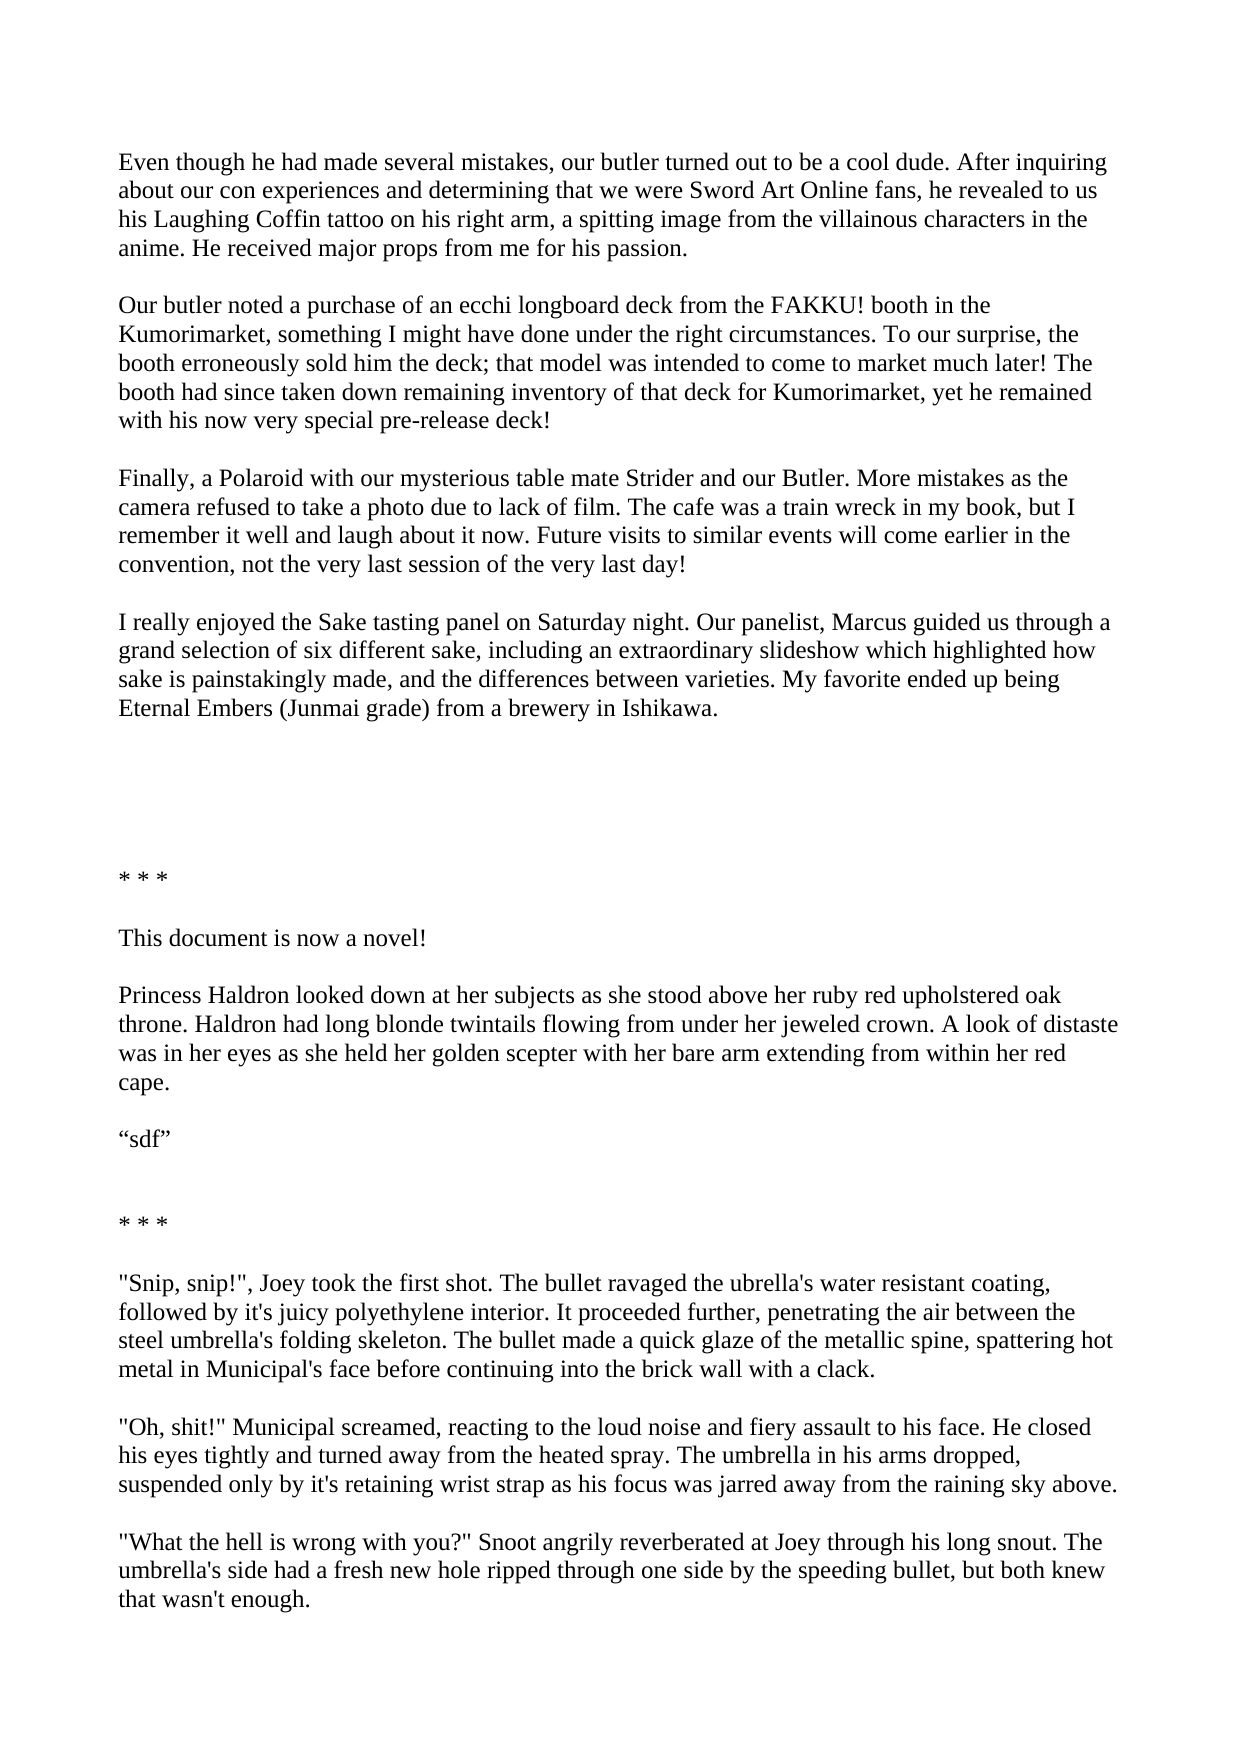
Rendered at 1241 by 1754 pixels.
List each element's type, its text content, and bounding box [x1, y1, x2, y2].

text “sdf” [118, 1124, 1122, 1153]
text * * * [118, 866, 1122, 894]
text Our butler noted a purchase of an ecchi longboard deck from the FAKKU! booth in the Kumorimarket, something I might have done under the right circumstances. To our surprise, the booth erroneously sold him the deck; that model was intended to come to market much later! The booth had since taken down remaining inventory of that deck for Kumorimarket, yet he remained with his now very special pre-release deck! [118, 291, 1122, 434]
text Princess Haldron looked down at her subjects as she stood above her ruby red upholstered oak throne. Haldron had long blonde twintails flowing from under her jeweled crown. A look of distaste was in her eyes as she held her golden scepter with her bare arm extending from within her red cape. [118, 981, 1122, 1096]
text This document is now a novel! [118, 923, 1122, 952]
text Even though he had made several mistakes, our butler turned out to be a cool dude. After inquiring about our con experiences and determining that we were Sword Art Online fans, he revealed to us his Laughing Coffin tattoo on his right arm, a spitting image from the villainous characters in the anime. He received major props from me for his passion. [118, 147, 1122, 262]
text "Oh, shit!" Municipal screamed, reacting to the loud noise and fiery assault to his face. He closed his eyes tightly and turned away from the heated spray. The umbrella in his arms dropped, suspended only by it's retaining wrist strap as his focus was jarred away from the raining sky above. [118, 1412, 1122, 1498]
text "Snip, snip!", Joey took the first shot. The bullet ravaged the ubrella's water resistant coating, followed by it's juicy polyethylene interior. It proceeded further, penetrating the air between the steel umbrella's folding skeleton. The bullet made a quick glaze of the metallic spine, spattering hot metal in Municipal's face before continuing into the brick wall with a clack. [118, 1268, 1122, 1383]
text Finally, a Polaroid with our mysterious table mate Strider and our Butler. More mistakes as the camera refused to take a photo due to lack of film. The cafe was a train wreck in my book, but I remember it well and laugh about it now. Future visits to similar events will come earlier in the convention, not the very last session of the very last day! [118, 463, 1122, 578]
text I really enjoyed the Sake tasting panel on Saturday night. Our panelist, Marcus guided us through a grand selection of six different sake, including an extraordinary slideshow which highlighted how sake is painstakingly made, and the differences between varieties. My favorite ended up being Eternal Embers (Junmai grade) from a brewery in Ishikawa. [118, 607, 1122, 722]
text * * * [118, 1211, 1122, 1239]
text "What the hell is wrong with you?" Snoot angrily reverberated at Joey through his long snout. The umbrella's side had a fresh new hole ripped through one side by the speeding bullet, but both knew that wasn't enough. [118, 1527, 1122, 1613]
